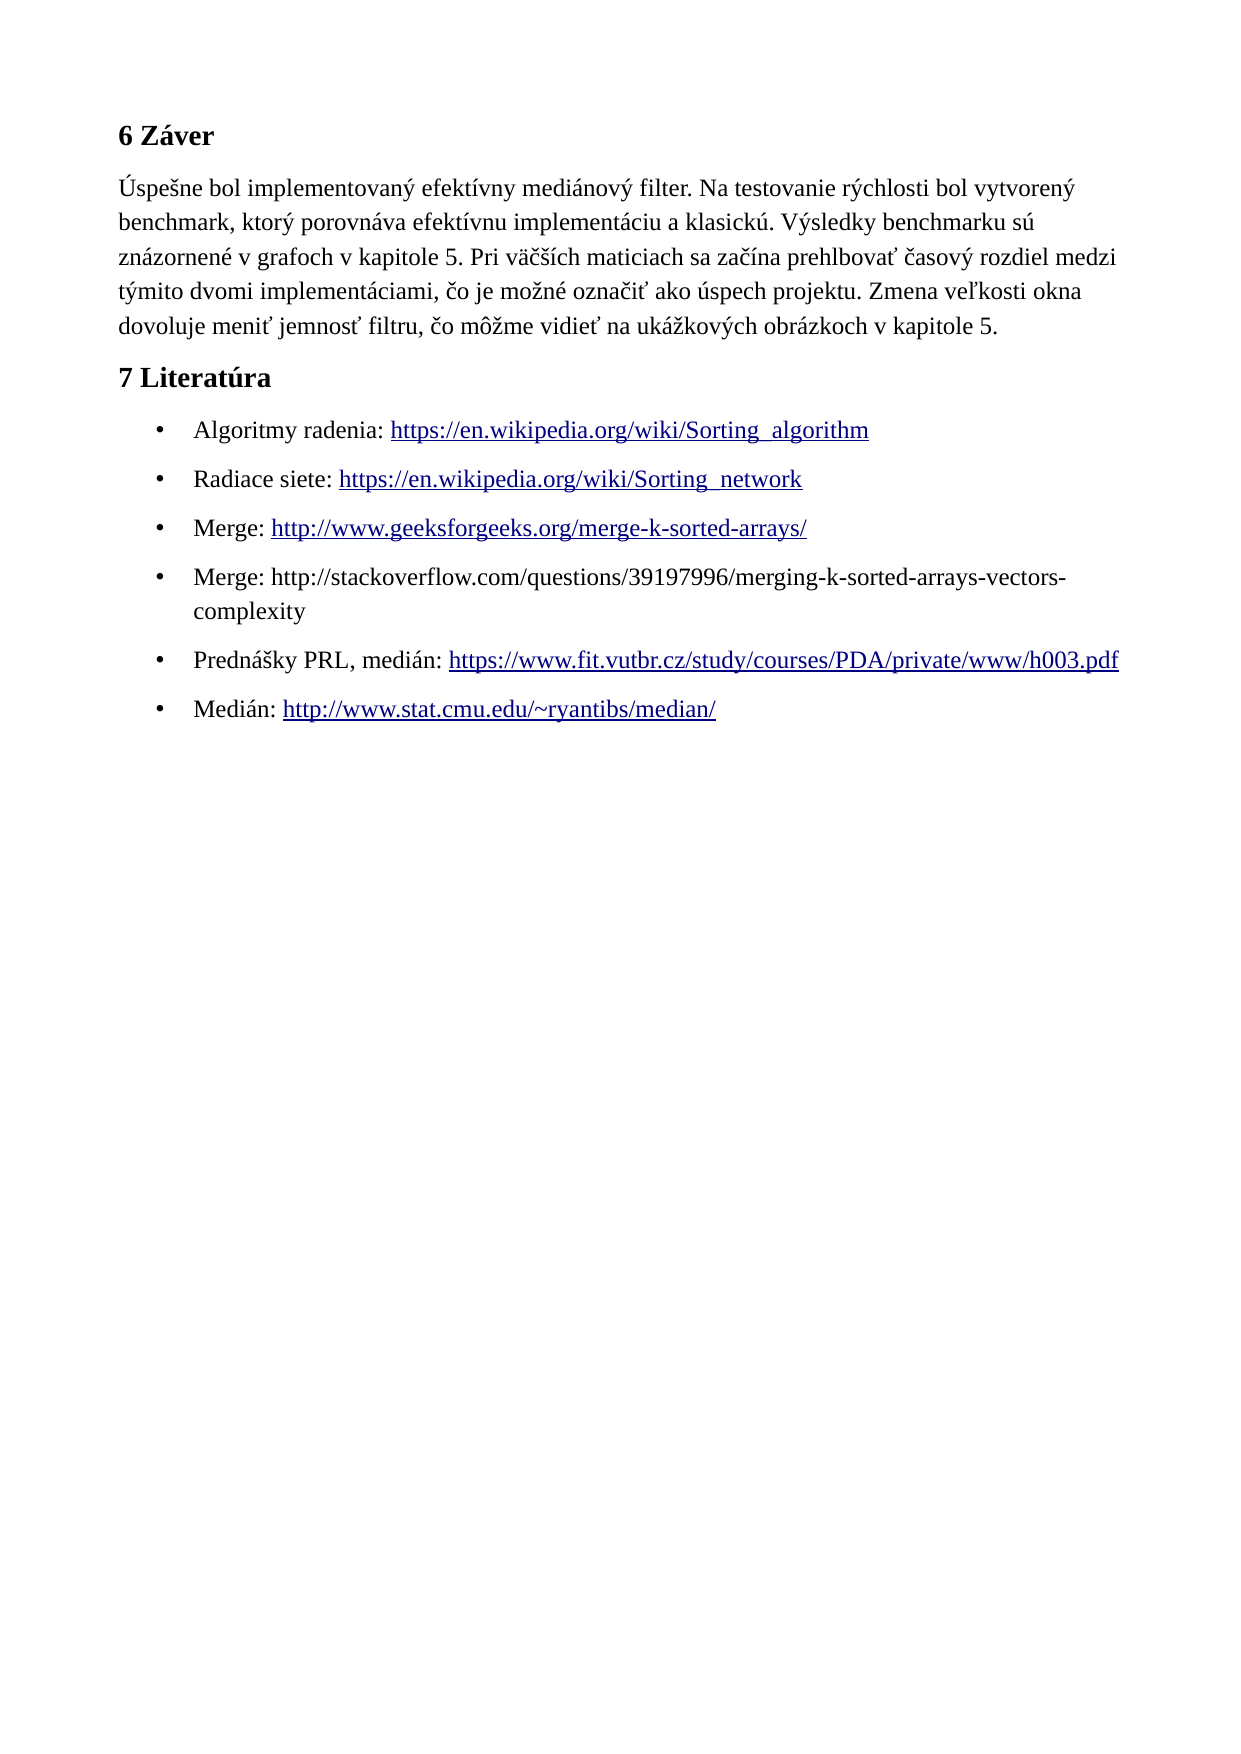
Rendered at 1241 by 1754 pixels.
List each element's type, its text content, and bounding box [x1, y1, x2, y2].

list Merge: http://www.geeksforgeeks.org/merge-k-sorted-arrays/ [156, 513, 1122, 542]
text Úspešne bol implementovaný efektívny mediánový filter. Na testovanie rýchlosti bol vytvorený benchmark, ktorý porovnáva efektívnu implementáciu a klasickú. Výsledky benchmarku sú znázornené v grafoch v kapitole 5. Pri väčších maticiach sa začína prehlbovať časový rozdiel medzi týmito dvomi implementáciami, čo je možné označiť ako úspech projektu. Zmena veľkosti okna dovoluje meniť jemnosť filtru, čo môžme vidieť na ukážkových obrázkoch v kapitole 5. [118, 173, 1122, 339]
text 7 Literatúra [118, 360, 1122, 393]
list Radiace siete: https://en.wikipedia.org/wiki/Sorting_network [156, 464, 1122, 492]
text 6 Záver [118, 118, 1122, 152]
list Medián: http://www.stat.cmu.edu/~ryantibs/median/ [156, 694, 1122, 723]
list Prednášky PRL, medián: https://www.fit.vutbr.cz/study/courses/PDA/private/www/h003.pdf [156, 645, 1122, 674]
list Algoritmy radenia: https://en.wikipedia.org/wiki/Sorting_algorithm [156, 415, 1122, 443]
list Merge: http://stackoverflow.com/questions/39197996/merging-k-sorted-arrays-vectors-complexity [156, 562, 1122, 625]
